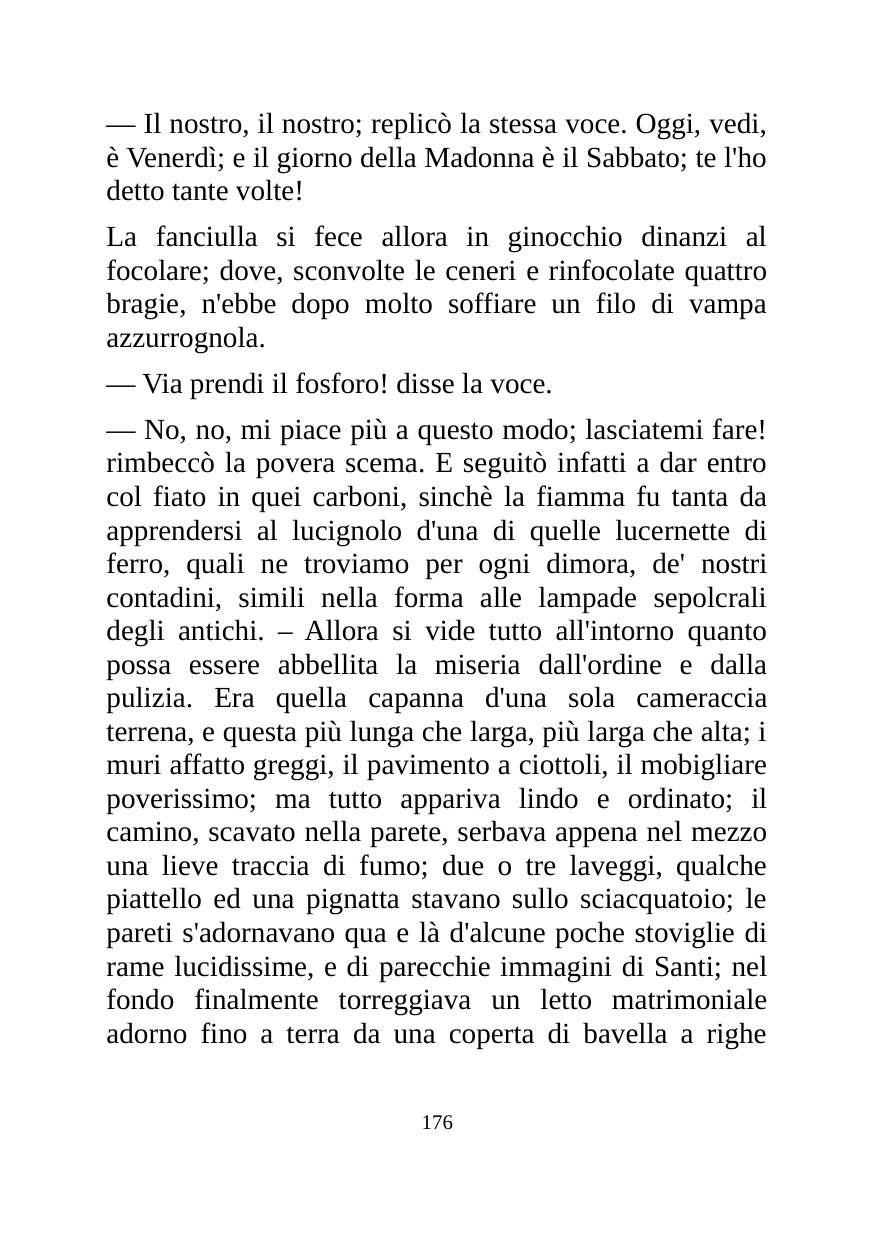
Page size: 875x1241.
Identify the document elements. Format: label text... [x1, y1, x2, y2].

text — No, no, mi piace più a questo modo; lasciatemi fare! rimbeccò la povera scema. E seguitò infatti a dar entro col fiato in quei carboni, sinchè la fiamma fu tanta da apprendersi al lucignolo d'una di quelle lucernette di ferro, quali ne troviamo per ogni dimora, de' nostri contadini, simili nella forma alle lampade sepolcrali degli antichi. – Allora si vide tutto all'intorno quanto possa essere abbellita la miseria dall'ordine e dalla pulizia. Era quella capanna d'una sola cameraccia terrena, e questa più lunga che larga, più larga che alta; i muri affatto greggi, il pavimento a ciottoli, il mobigliare poverissimo; ma tutto appariva lindo e ordinato; il camino, scavato nella parete, serbava appena nel mezzo una lieve traccia di fumo; due o tre laveggi, qualche piattello ed una pignatta stavano sullo sciacquatoio; le pareti s'adornavano qua e là d'alcune poche stoviglie di rame lucidissime, e di parecchie immagini di Santi; nel fondo finalmente torreggiava un letto matrimoniale adorno fino a terra da una coperta di bavella a righe [106, 412, 768, 1049]
text La fanciulla si fece allora in ginocchio dinanzi al focolare; dove, sconvolte le ceneri e rinfocolate quattro bragie, n'ebbe dopo molto soffiare un filo di vampa azzurrognola. [106, 219, 768, 353]
text — Il nostro, il nostro; replicò la stessa voce. Oggi, vedi, è Venerdì; e il giorno della Madonna è il Sabbato; te l'ho detto tante volte! [106, 106, 768, 207]
text — Via prendi il fosforo! disse la voce. [106, 366, 768, 399]
